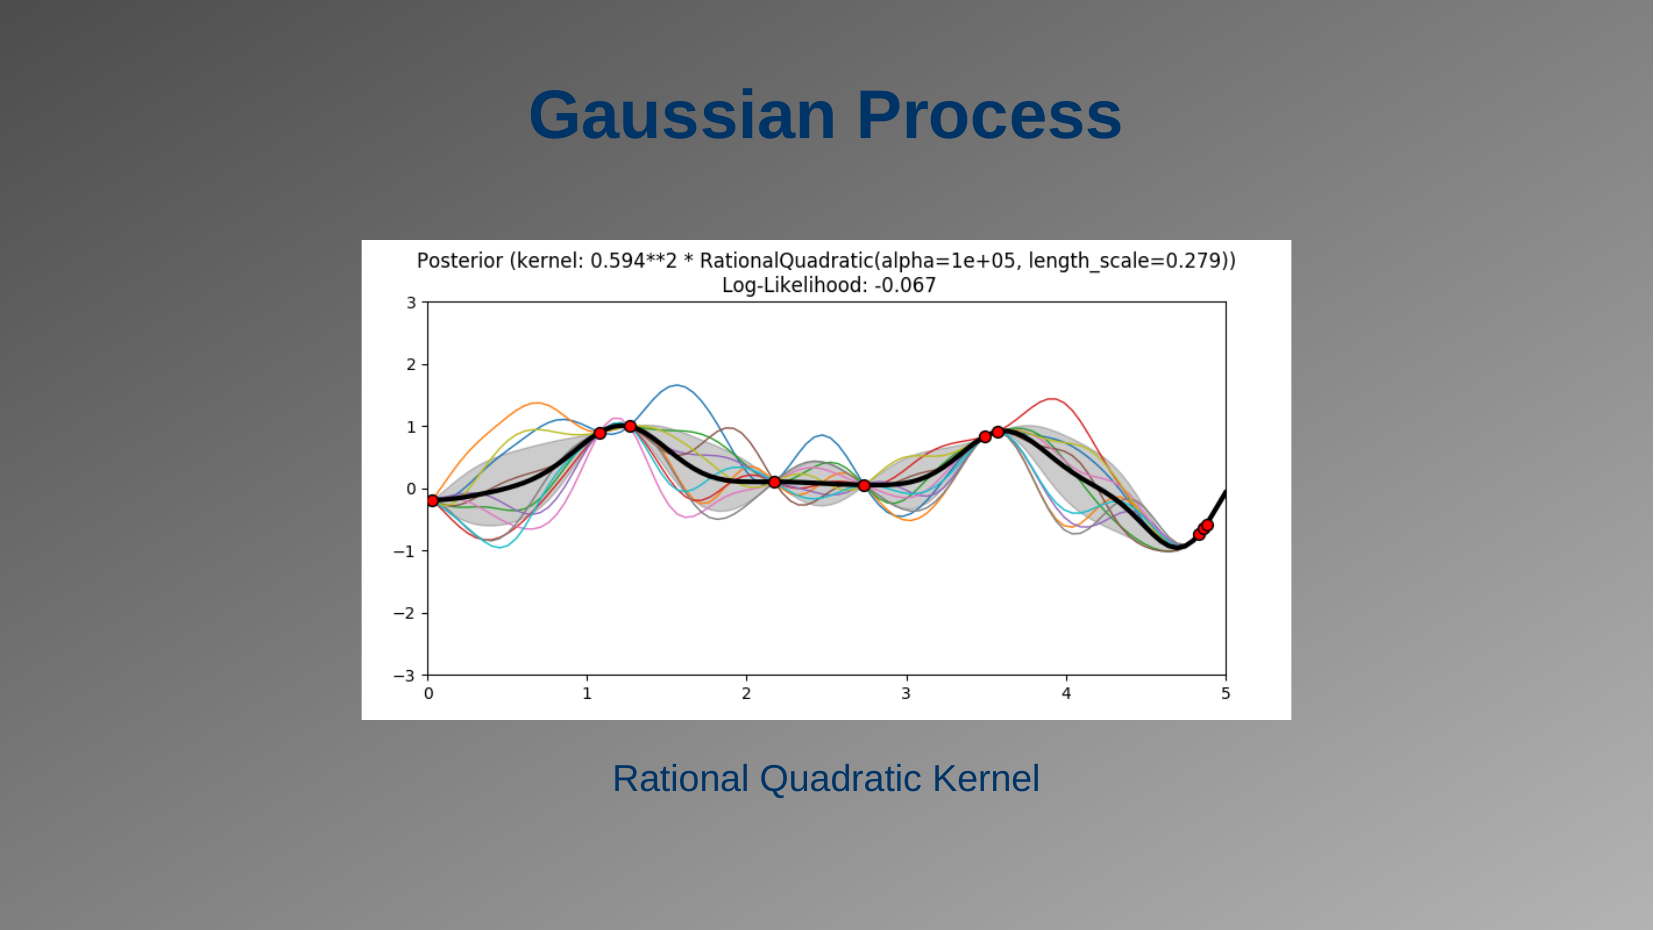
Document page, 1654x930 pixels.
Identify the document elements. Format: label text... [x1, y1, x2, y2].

text_box Rational Quadratic Kernel [578, 750, 1074, 807]
picture [361, 240, 1292, 721]
title Gaussian Process [82, 36, 1571, 193]
